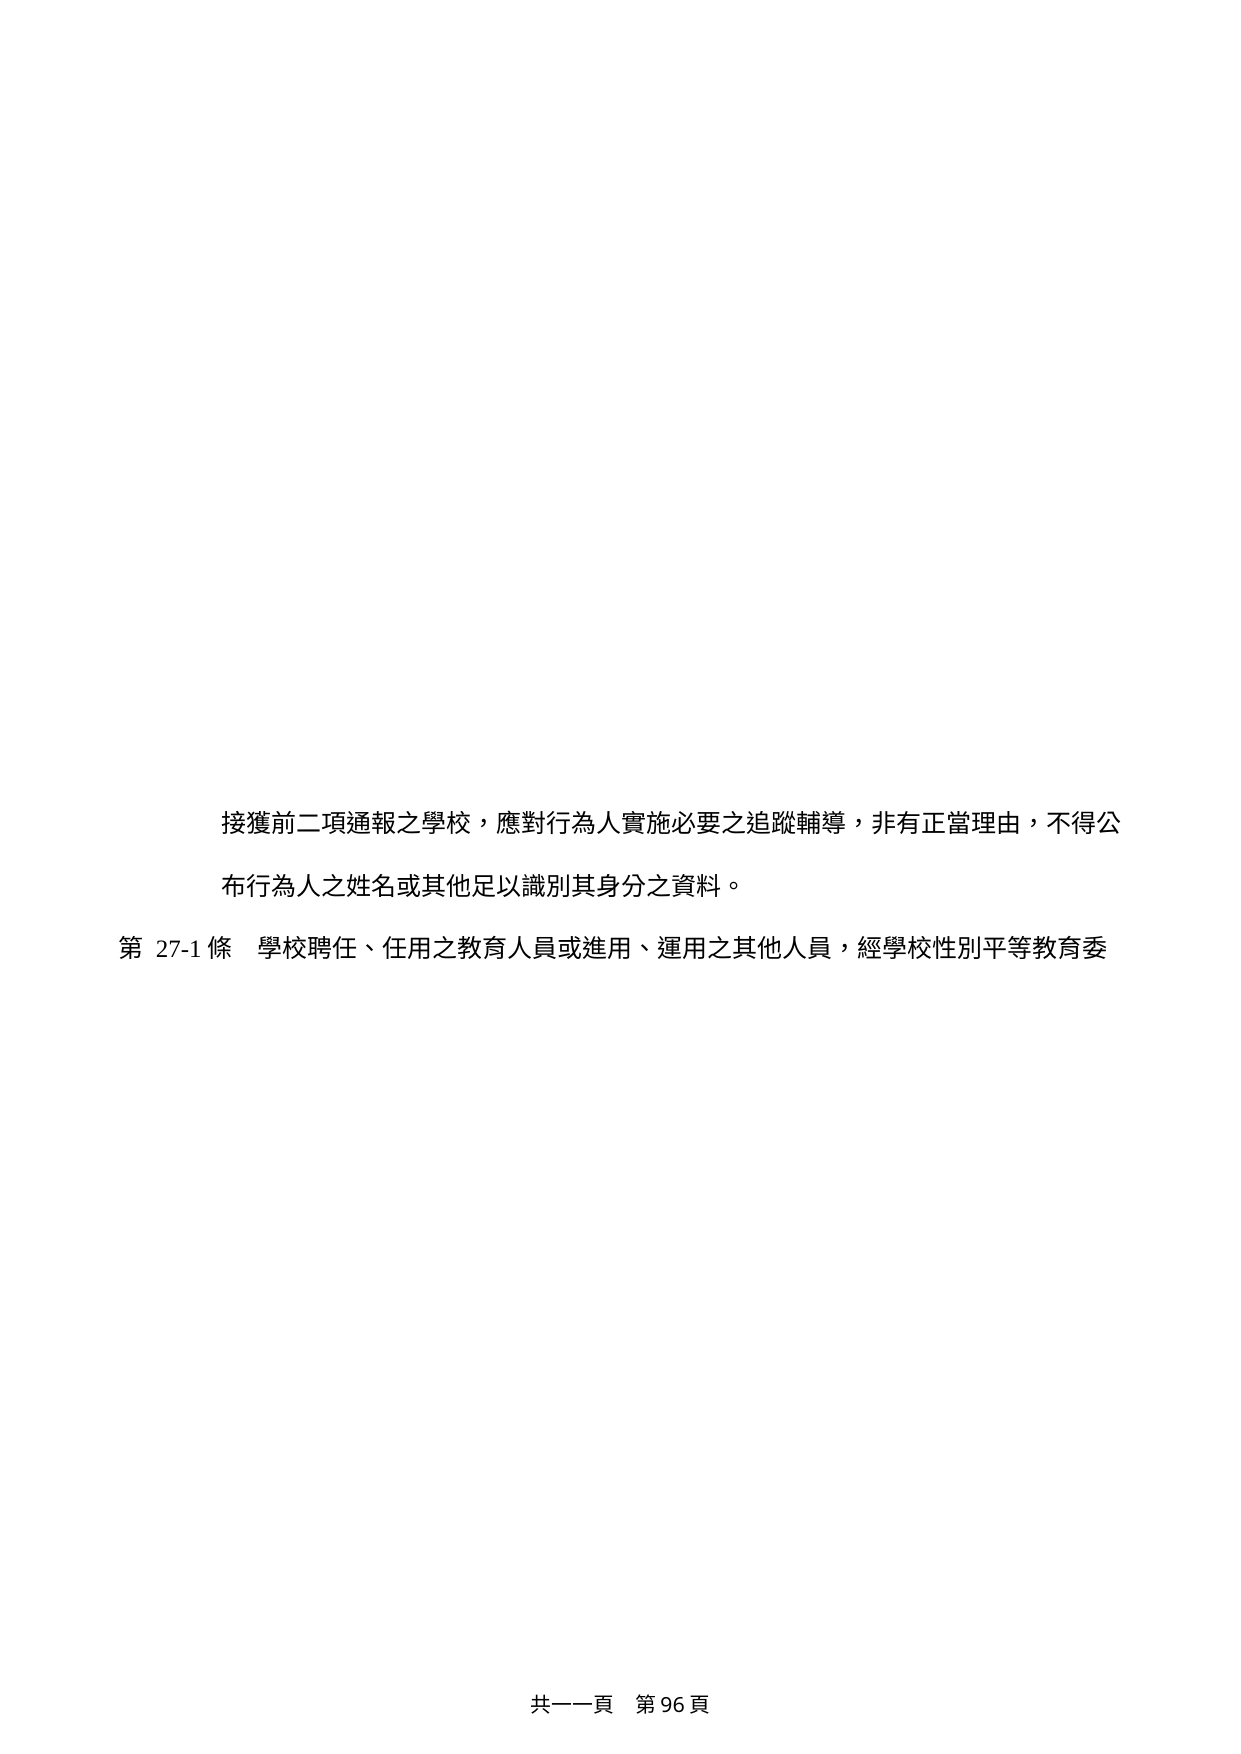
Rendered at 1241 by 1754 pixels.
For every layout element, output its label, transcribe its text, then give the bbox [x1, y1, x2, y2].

text 第 27-1 條 學校聘任、任用之教育人員或進用、運用之其他人員，經學校性別平等教育委 [118, 905, 1122, 967]
text 接獲前二項通報之學校，應對行為人實施必要之追蹤輔導，非有正當理由，不得公布行為人之姓名或其他足以識別其身分之資料。 [221, 780, 1122, 905]
